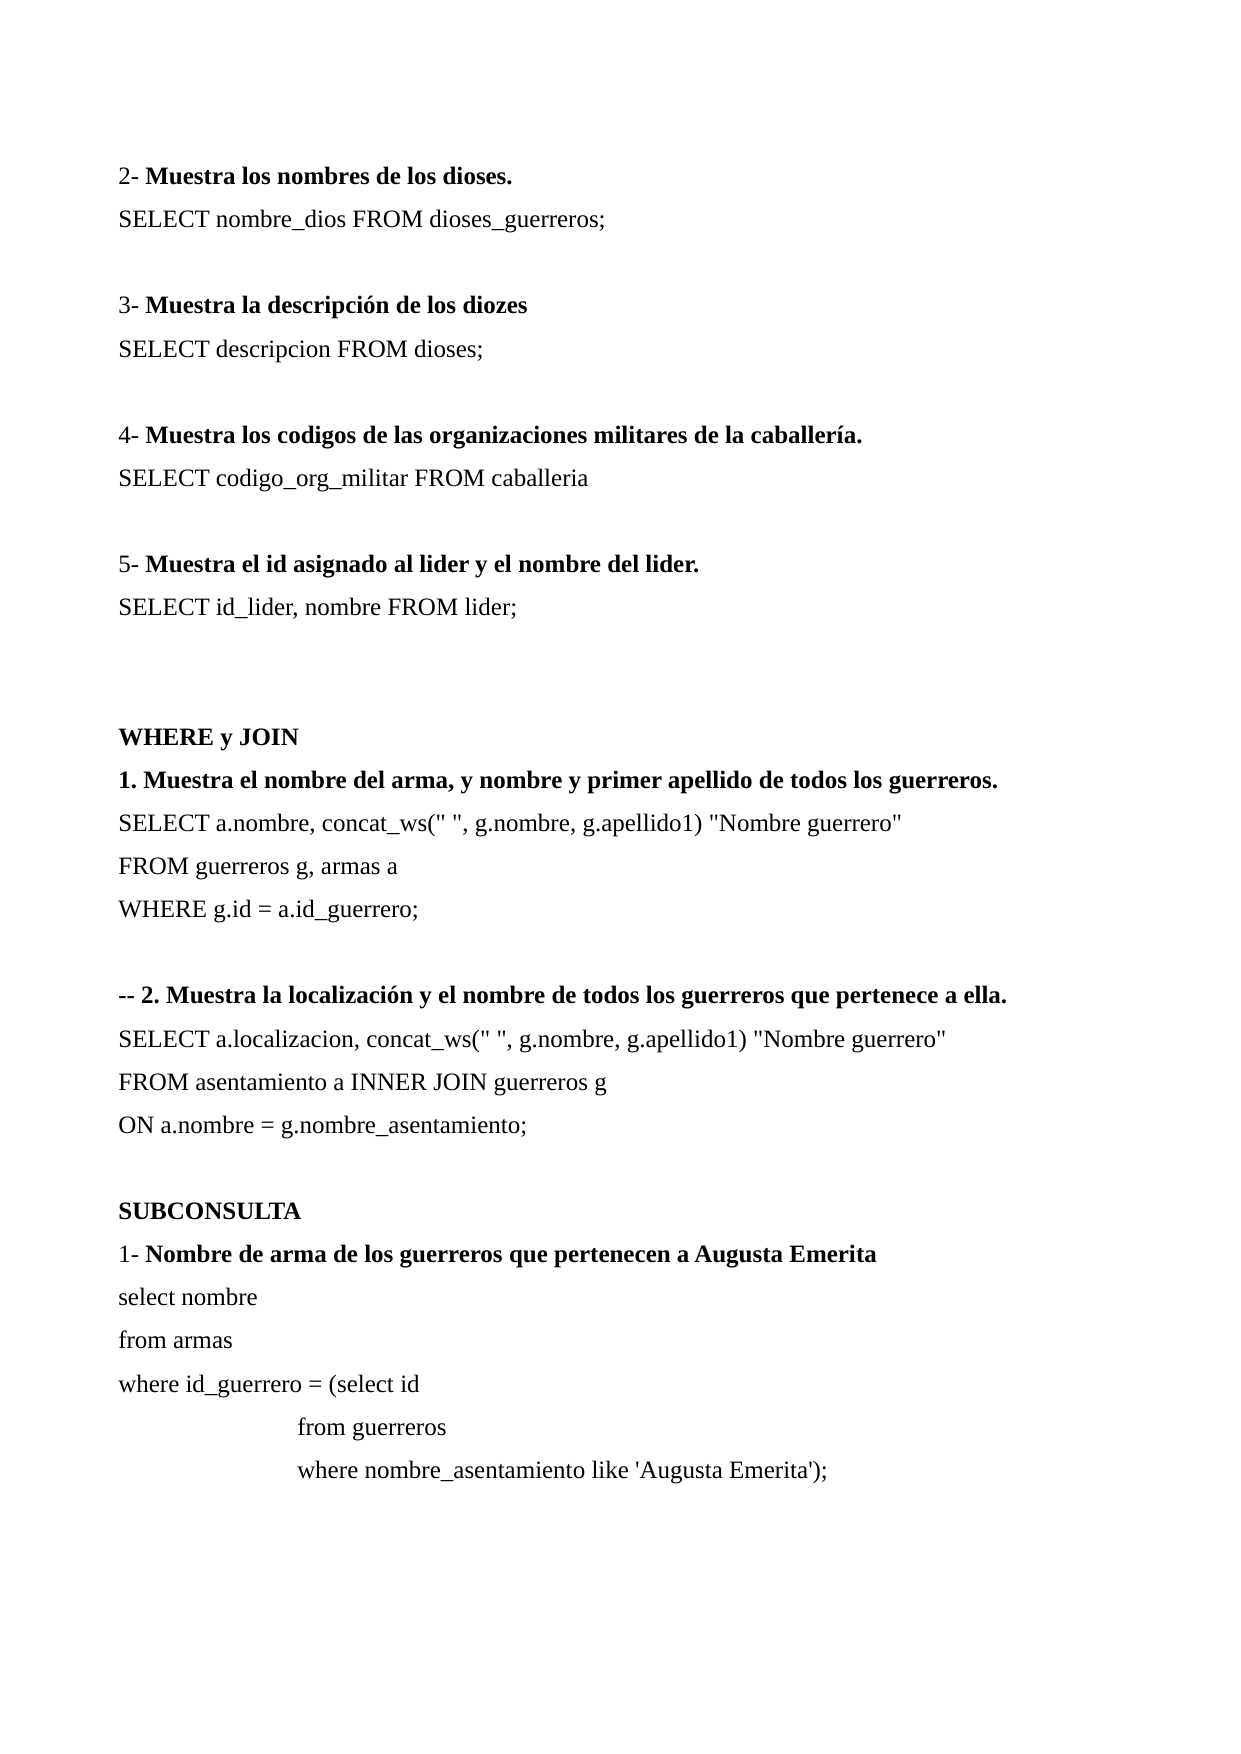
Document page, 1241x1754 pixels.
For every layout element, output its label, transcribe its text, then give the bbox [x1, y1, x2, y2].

text 3- Muestra la descripción de los diozes [118, 291, 1122, 319]
text SUBCONSULTA [118, 1196, 1122, 1225]
text select nombre from armas where id_guerrero = (select id from guerreros where nombre_asentamiento like 'Augusta Emerita'); [118, 1282, 1122, 1484]
text SELECT nombre_dios FROM dioses_guerreros; [118, 204, 1122, 233]
text WHERE y JOIN [118, 722, 1122, 751]
text -- 2. Muestra la localización y el nombre de todos los guerreros que pertenece a ella. [118, 981, 1122, 1009]
text 1. Muestra el nombre del arma, y nombre y primer apellido de todos los guerreros. [118, 765, 1122, 794]
text FROM guerreros g, armas a [118, 851, 1122, 880]
text SELECT descripcion FROM dioses; [118, 334, 1122, 362]
text 4- Muestra los codigos de las organizaciones militares de la caballería. [118, 420, 1122, 449]
text SELECT id_lider, nombre FROM lider; [118, 592, 1122, 621]
text 1- Nombre de arma de los guerreros que pertenecen a Augusta Emerita [118, 1239, 1122, 1268]
text WHERE g.id = a.id_guerrero; [118, 894, 1122, 923]
text SELECT a.nombre, concat_ws(" ", g.nombre, g.apellido1) "Nombre guerrero" [118, 808, 1122, 837]
text 5- Muestra el id asignado al lider y el nombre del lider. [118, 549, 1122, 578]
text ON a.nombre = g.nombre_asentamiento; [118, 1110, 1122, 1139]
text 2- Muestra los nombres de los dioses. [118, 161, 1122, 190]
text SELECT codigo_org_militar FROM caballeria [118, 463, 1122, 492]
text FROM asentamiento a INNER JOIN guerreros g [118, 1067, 1122, 1096]
text SELECT a.localizacion, concat_ws(" ", g.nombre, g.apellido1) "Nombre guerrero" [118, 1024, 1122, 1052]
